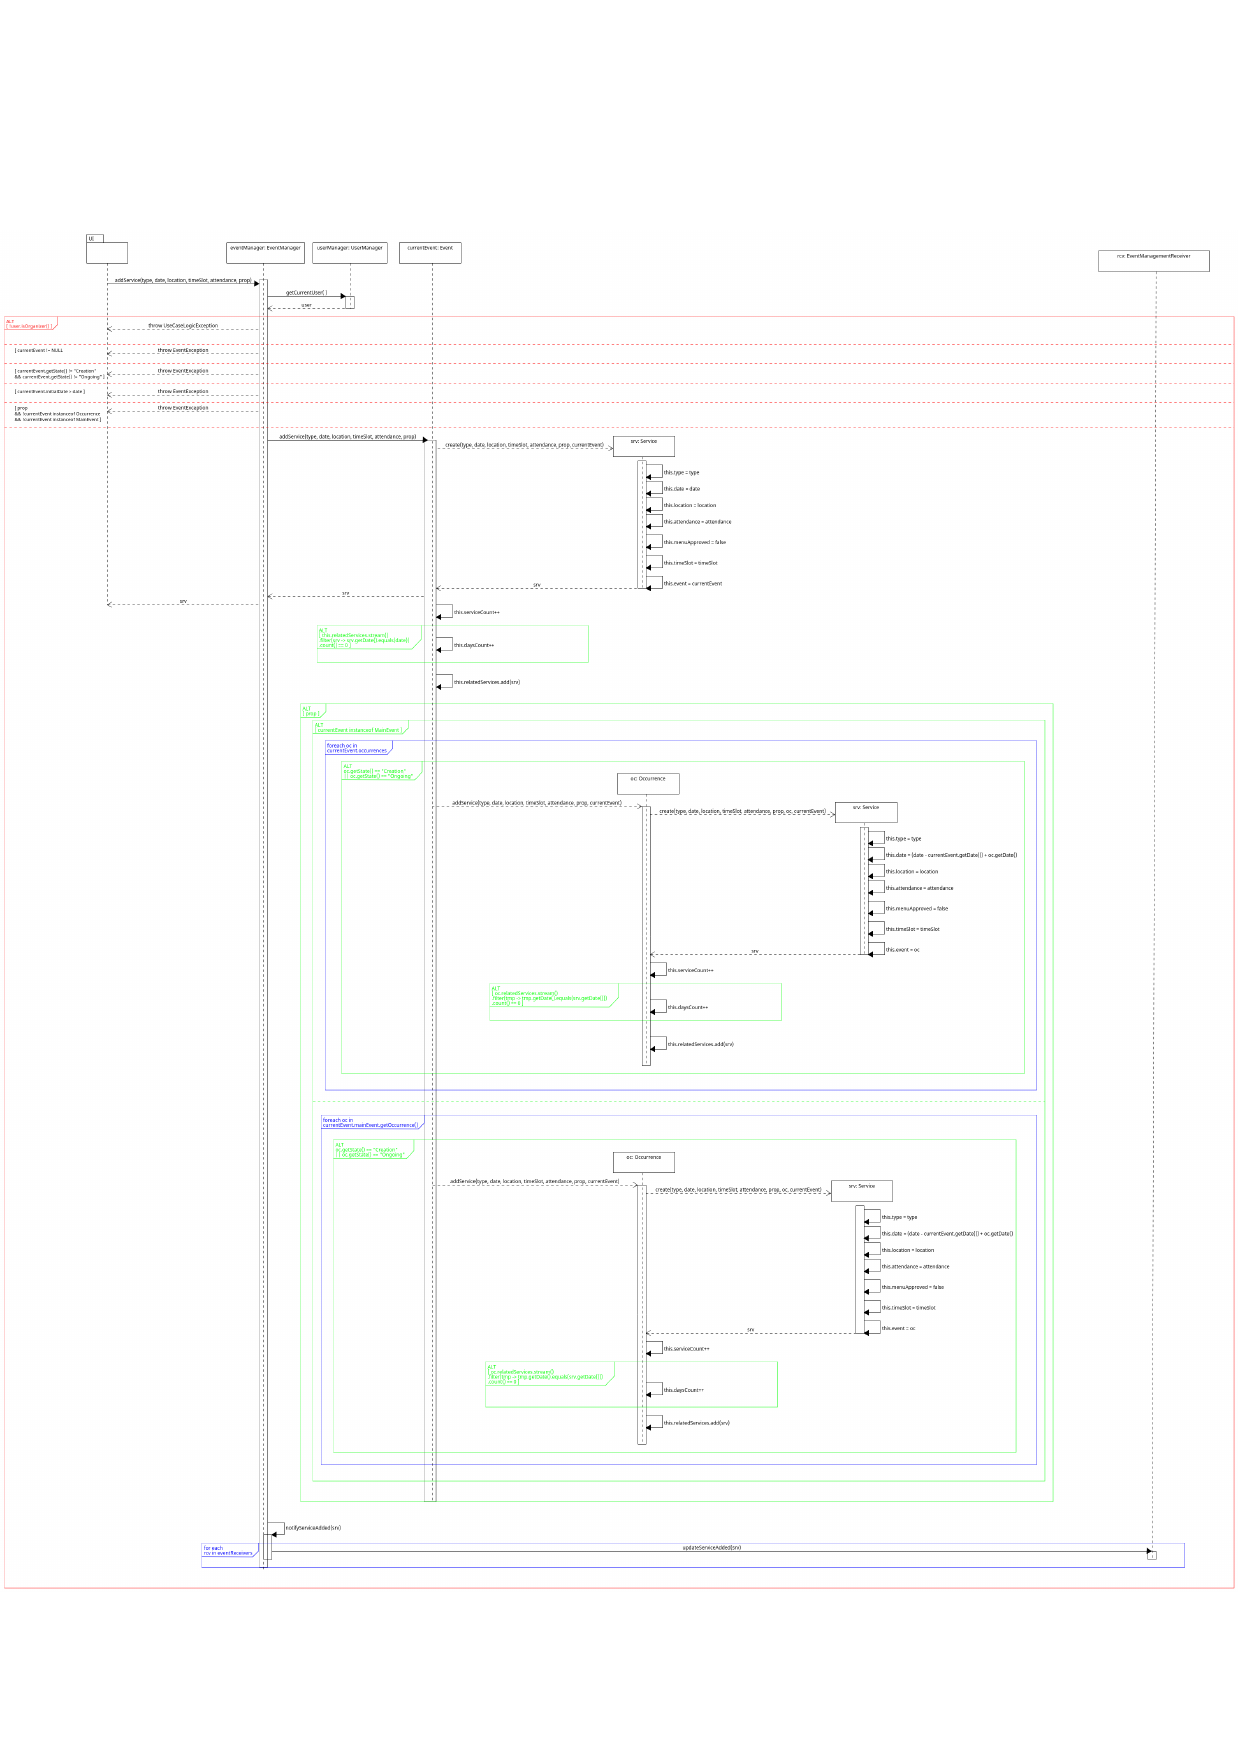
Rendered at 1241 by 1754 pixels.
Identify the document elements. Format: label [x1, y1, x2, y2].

picture [0, 230, 1238, 1592]
